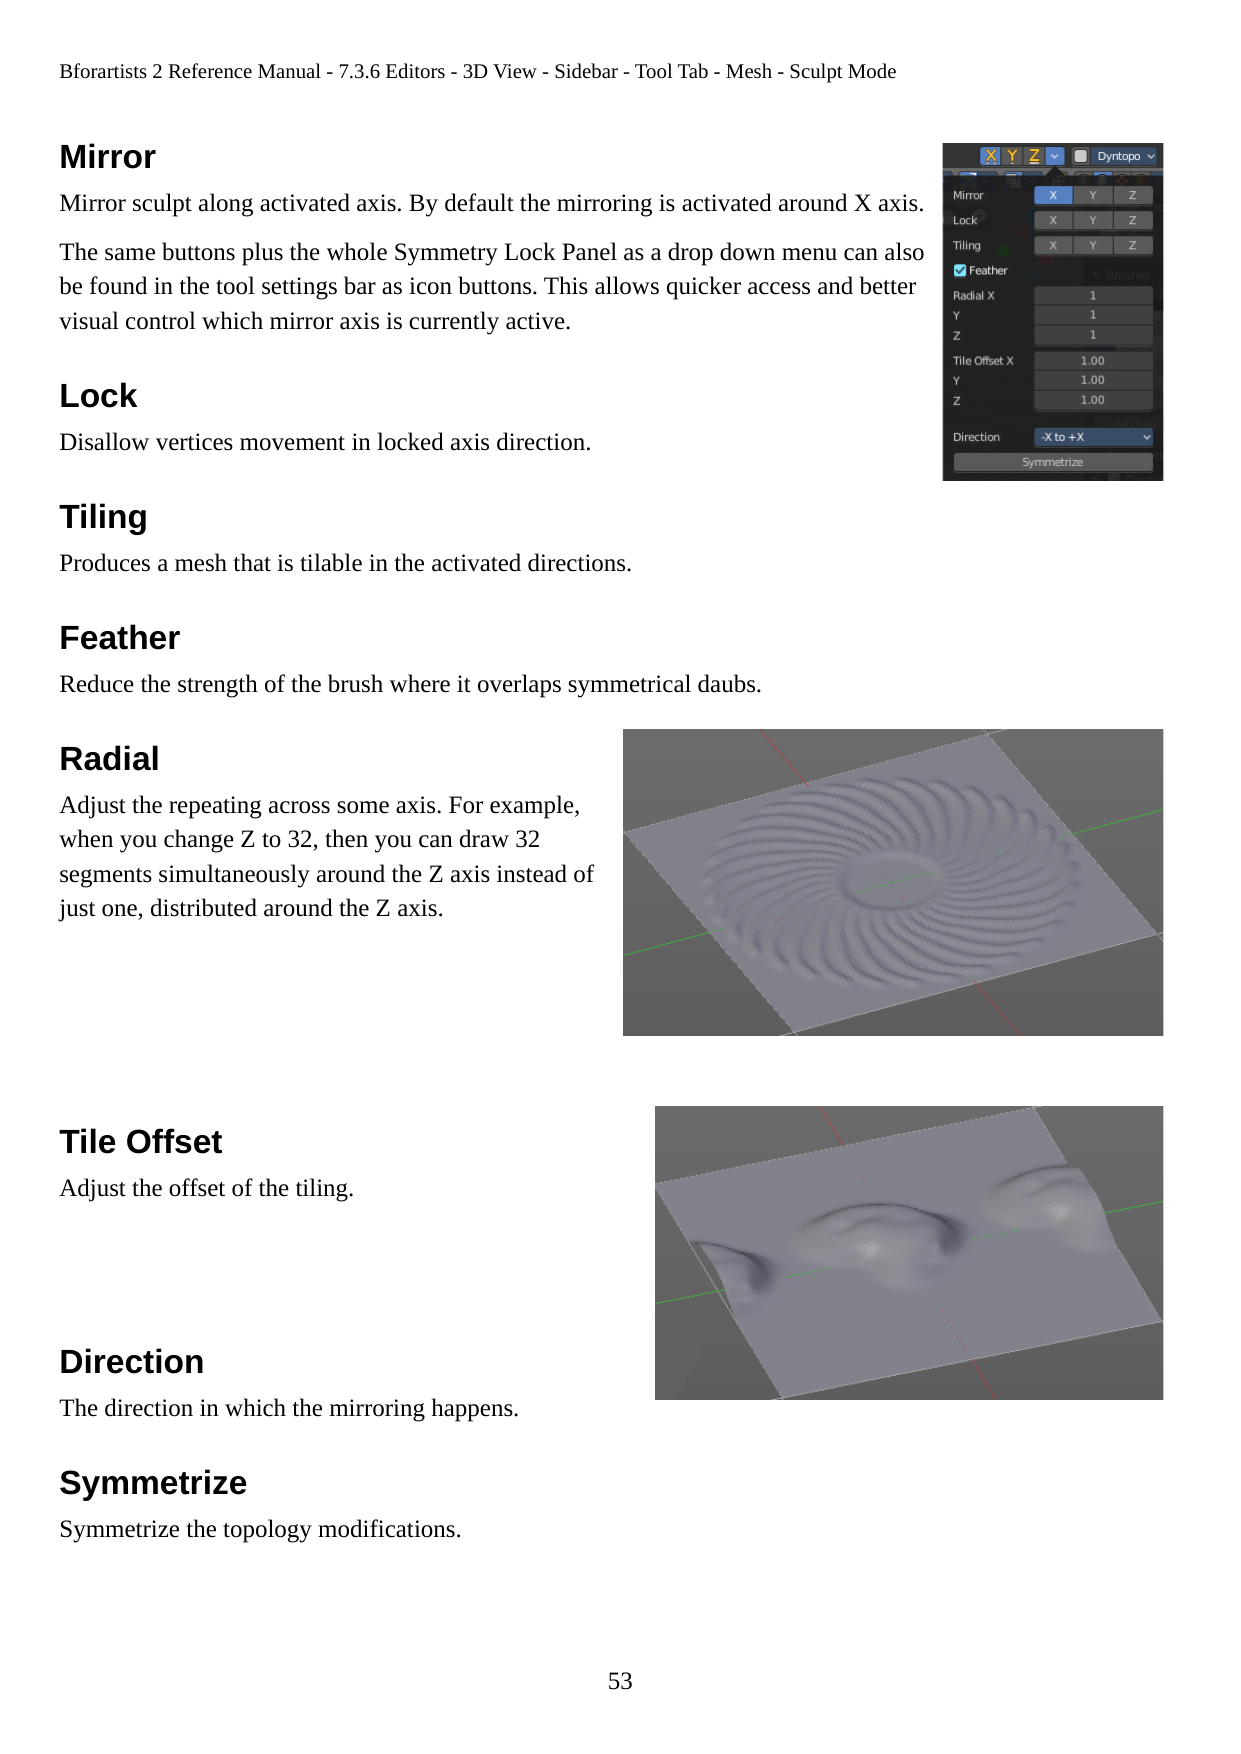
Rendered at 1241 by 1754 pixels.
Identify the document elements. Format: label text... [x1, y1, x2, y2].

subtitle [1164, 1122, 1181, 1161]
subtitle Symmetrize [59, 1462, 1181, 1501]
text Reduce the strength of the brush where it overlaps symmetrical daubs. [59, 669, 1181, 698]
text The same buttons plus the whole Symmetry Lock Panel as a drop down menu can also be found in the tool settings bar as icon buttons. This allows quicker access and better visual control which mirror axis is currently active. [59, 237, 942, 334]
picture [942, 143, 1164, 481]
subtitle Lock [59, 376, 942, 414]
picture [655, 1106, 1164, 1400]
text Produces a mesh that is tilable in the activated directions. [59, 548, 1181, 577]
subtitle Feather [59, 618, 1181, 656]
text Disallow vertices movement in locked axis direction. [59, 427, 942, 456]
subtitle [1164, 1341, 1181, 1380]
text Mirror sculpt along activated axis. By default the mirroring is activated around X axis. [59, 188, 942, 217]
subtitle Radial [59, 739, 623, 777]
text The direction in which the mirroring happens. [59, 1393, 1181, 1421]
subtitle Tile Offset [59, 1122, 655, 1161]
subtitle [1164, 739, 1181, 777]
subtitle Mirror [59, 137, 1181, 175]
text Adjust the repeating across some axis. For example, when you change Z to 32, then you can draw 32 segments simultaneously around the Z axis instead of just one, distributed around the Z axis. [59, 790, 623, 922]
subtitle Direction [59, 1341, 655, 1380]
text Adjust the offset of the tiling. [59, 1173, 655, 1202]
text Symmetrize the topology modifications. [59, 1514, 1181, 1542]
subtitle Tiling [59, 497, 1181, 535]
subtitle [1164, 376, 1181, 414]
picture [623, 729, 1164, 1036]
